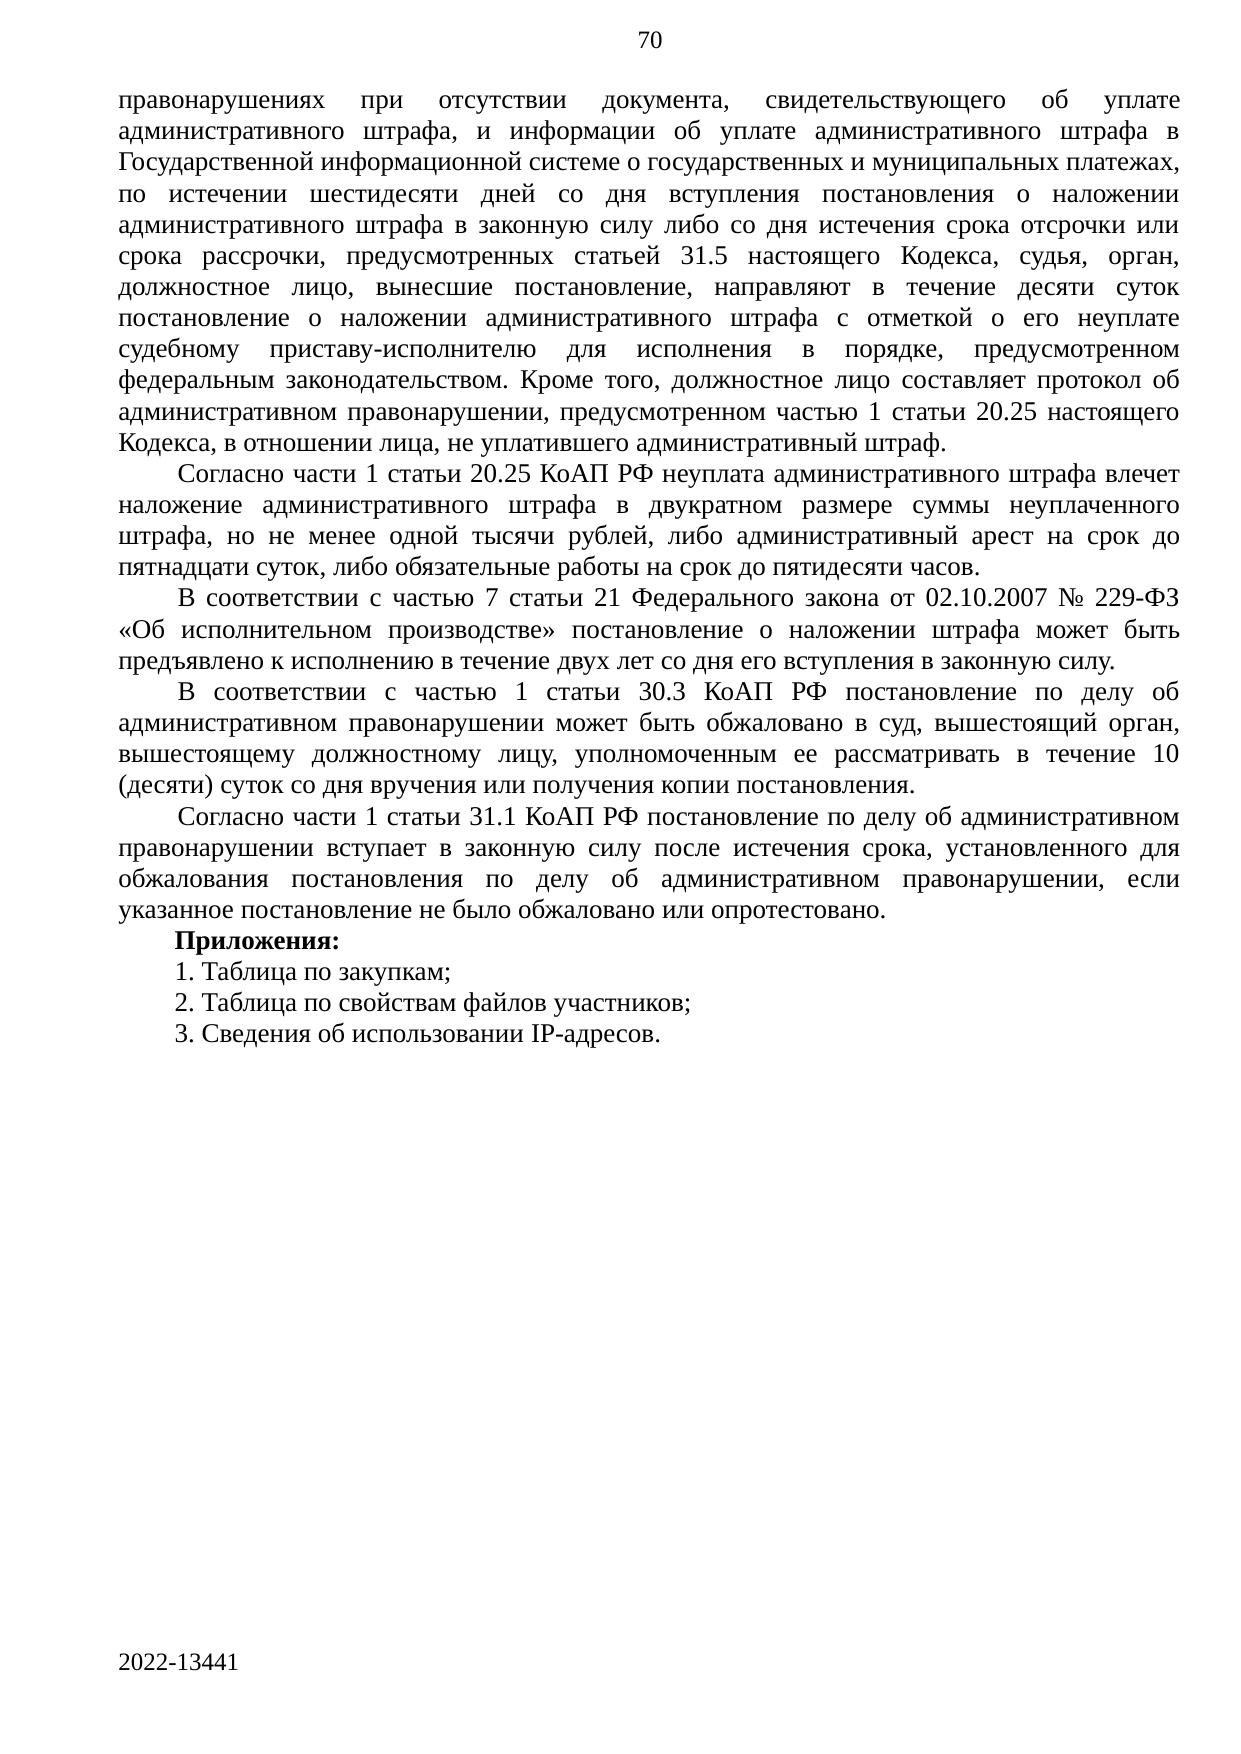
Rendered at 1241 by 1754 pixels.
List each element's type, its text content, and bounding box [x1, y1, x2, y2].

text В соответствии с частью 1 статьи 30.3 КоАП РФ постановление по делу об административном правонарушении может быть обжаловано в суд, вышестоящий орган, вышестоящему должностному лицу, уполномоченным ее рассматривать в течение 10 (десяти) суток со дня вручения или получения копии постановления. [118, 675, 1181, 799]
text Приложения: [118, 924, 1181, 955]
table_cell [832, 1125, 1182, 1170]
table_header [832, 1082, 1182, 1125]
table_cell [118, 1125, 679, 1170]
table_header [118, 1082, 679, 1125]
table_cell [679, 1125, 832, 1170]
text 2. Таблица по свойствам файлов участников; [118, 986, 1181, 1018]
text Согласно части 1 статьи 20.25 КоАП РФ неуплата административного штрафа влечет наложение административного штрафа в двукратном размере суммы неуплаченного штрафа, но не менее одной тысячи рублей, либо административный арест на срок до пятнадцати суток, либо обязательные работы на срок до пятидесяти часов. [118, 457, 1181, 582]
text В соответствии с частью 7 статьи 21 Федерального закона от 02.10.2007 № 229-ФЗ «Об исполнительном производстве» постановление о наложении штрафа может быть предъявлено к исполнению в течение двух лет со дня его вступления в законную силу. [118, 582, 1181, 675]
text Согласно части 1 статьи 31.1 КоАП РФ постановление по делу об административном правонарушении вступает в законную силу после истечения срока, установленного для обжалования постановления по делу об административном правонарушении, если указанное постановление не было обжаловано или опротестовано. [118, 799, 1181, 924]
text правонарушениях при отсутствии документа, свидетельствующего об уплате административного штрафа, и информации об уплате административного штрафа в Государственной информационной системе о государственных и муниципальных платежах, по истечении шестидесяти дней со дня вступления постановления о наложении административного штрафа в законную силу либо со дня истечения срока отсрочки или срока рассрочки, предусмотренных статьей 31.5 настоящего Кодекса, судья, орган, должностное лицо, вынесшие постановление, направляют в течение десяти суток постановление о наложении административного штрафа с отметкой о его неуплате судебному приставу-исполнителю для исполнения в порядке, предусмотренном федеральным законодательством. Кроме того, должностное лицо составляет протокол об административном правонарушении, предусмотренном частью 1 статьи 20.25 настоящего Кодекса, в отношении лица, не уплатившего административный штраф. [118, 83, 1181, 457]
text 1. Таблица по закупкам; [118, 955, 1181, 986]
text 3. Сведения об использовании IP-адресов. [118, 1018, 1181, 1049]
table_header [679, 1082, 832, 1125]
